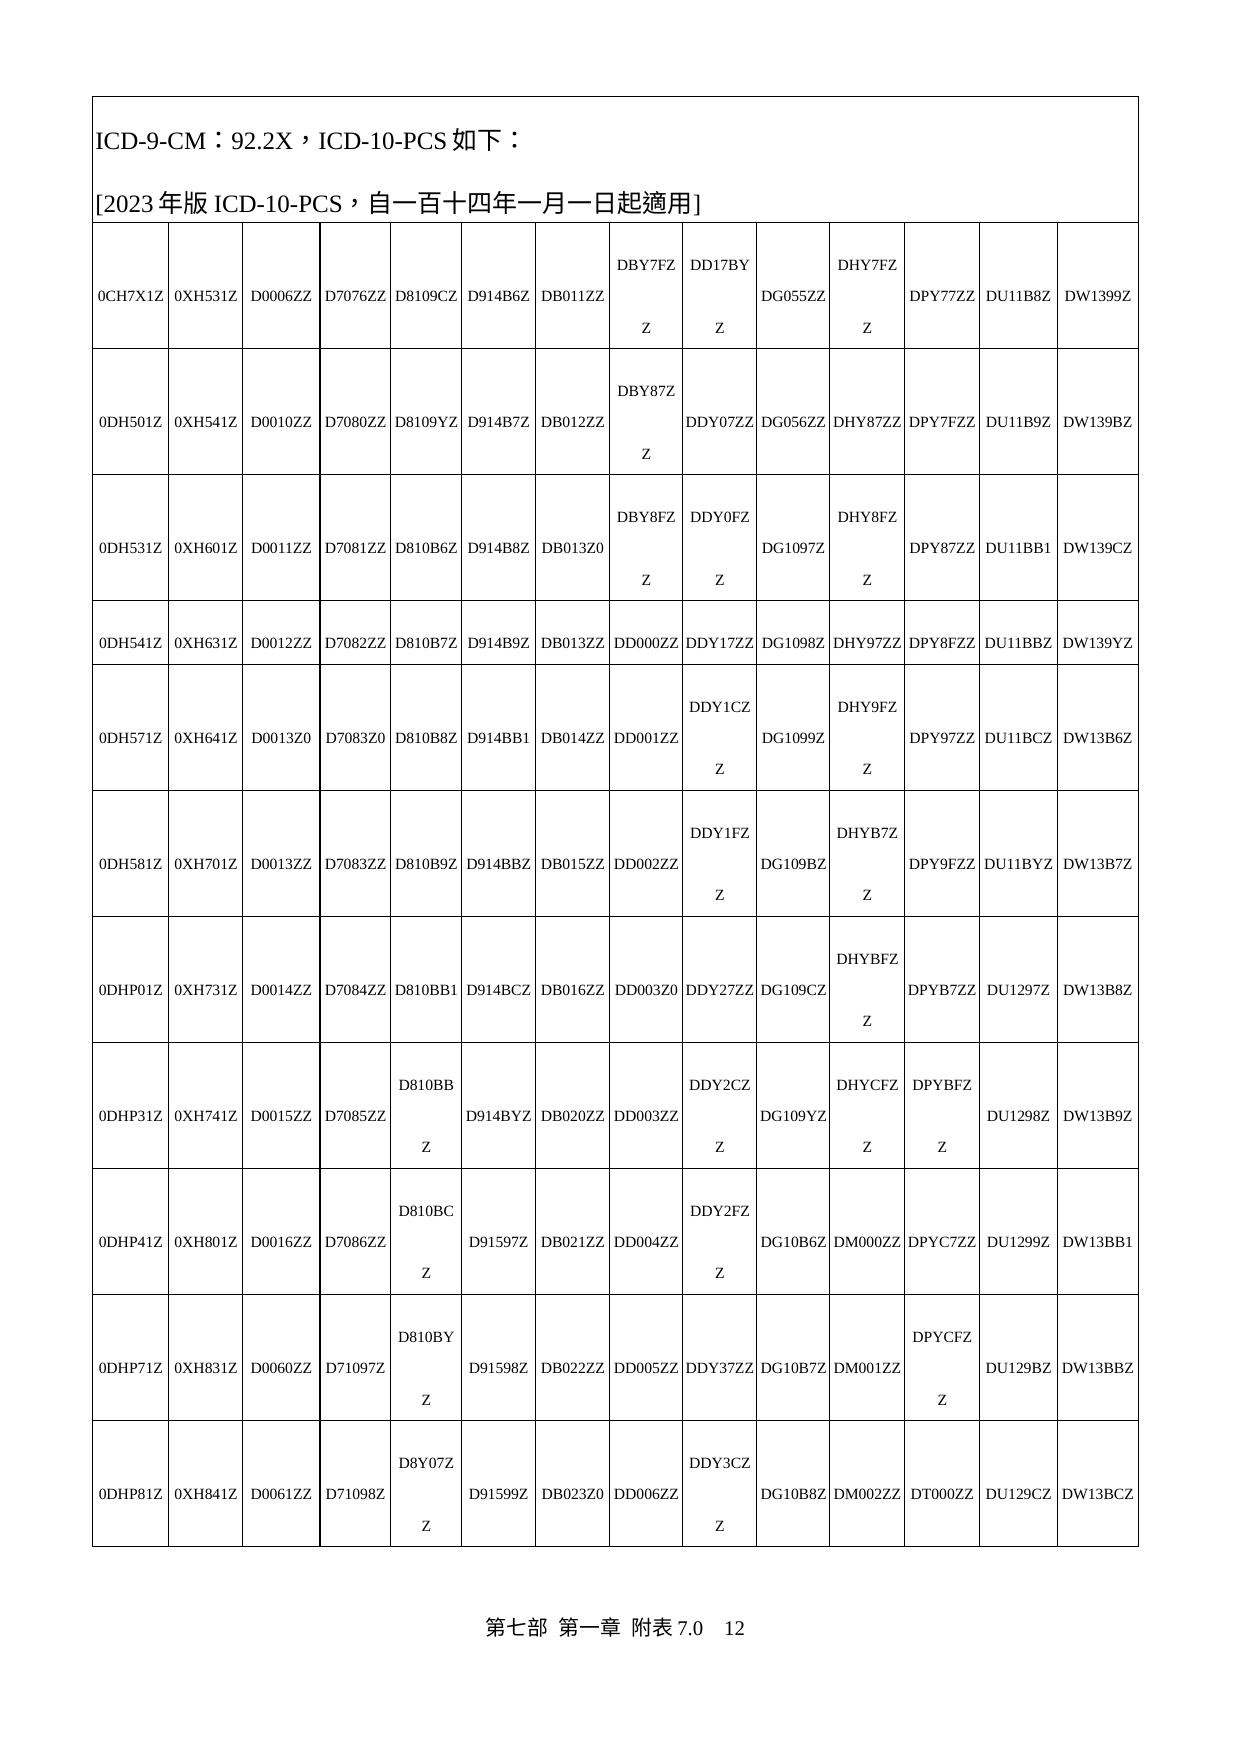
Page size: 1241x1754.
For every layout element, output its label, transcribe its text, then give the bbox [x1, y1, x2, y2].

table_cell DM000ZZ [830, 1169, 904, 1294]
table_cell D914BYZ [462, 1043, 535, 1168]
table_cell D8Y07ZZ [391, 1421, 461, 1546]
table_cell D810B6Z [391, 475, 461, 600]
table_cell 0XH841Z [169, 1421, 242, 1546]
table_cell DPY7FZZ [905, 349, 979, 474]
table_cell DG1097Z [757, 475, 829, 600]
table_cell DW139YZ [1058, 601, 1138, 664]
table_cell DB022ZZ [536, 1295, 609, 1420]
table_cell D914B9Z [462, 601, 535, 664]
table_cell DHY8FZZ [830, 475, 904, 600]
table_cell DU11BCZ [980, 665, 1057, 790]
table_cell D810BYZ [391, 1295, 461, 1420]
table_cell D810BCZ [391, 1169, 461, 1294]
table_cell 0DH571Z [93, 665, 168, 790]
table_cell DDY3CZZ [683, 1421, 756, 1546]
table_cell DM001ZZ [830, 1295, 904, 1420]
table_cell DU129CZ [980, 1421, 1057, 1546]
table_cell D810B9Z [391, 791, 461, 916]
table_cell D914B7Z [462, 349, 535, 474]
table_cell 0XH531Z [169, 223, 242, 348]
table_cell DU1297Z [980, 917, 1057, 1042]
table_cell DBY7FZZ [610, 223, 682, 348]
table_cell DU129BZ [980, 1295, 1057, 1420]
table_cell DD006ZZ [610, 1421, 682, 1546]
table_cell D7086ZZ [321, 1169, 390, 1294]
table_cell DHYB7ZZ [830, 791, 904, 916]
table_cell DW13BCZ [1058, 1421, 1138, 1546]
table_cell D0012ZZ [243, 601, 319, 664]
table_cell 0XH641Z [169, 665, 242, 790]
table_cell 0DHP01Z [93, 917, 168, 1042]
table_header ICD-9-CM：92.2X，ICD-10-PCS如下： [2023年版ICD-10-PCS，自一百十四年一月一日起適用] [93, 97, 1057, 222]
table_cell DW139CZ [1058, 475, 1138, 600]
table_cell 0DHP81Z [93, 1421, 168, 1546]
table_cell D914BCZ [462, 917, 535, 1042]
table_cell DU11BBZ [980, 601, 1057, 664]
table_cell DDY0FZZ [683, 475, 756, 600]
table_cell D0010ZZ [243, 349, 319, 474]
table_cell D0011ZZ [243, 475, 319, 600]
table_cell D7080ZZ [321, 349, 390, 474]
table_cell DD002ZZ [610, 791, 682, 916]
table_cell DB013ZZ [536, 601, 609, 664]
table_cell DD17BYZ [683, 223, 756, 348]
table_cell DM002ZZ [830, 1421, 904, 1546]
table_cell DW13BBZ [1058, 1295, 1138, 1420]
table_cell DB014ZZ [536, 665, 609, 790]
table_cell DW139BZ [1058, 349, 1138, 474]
table_cell DD004ZZ [610, 1169, 682, 1294]
table_cell DD000ZZ [610, 601, 682, 664]
table_cell DPY87ZZ [905, 475, 979, 600]
table_cell DD003Z0 [610, 917, 682, 1042]
table_cell D91598Z [462, 1295, 535, 1420]
table_cell DT000ZZ [905, 1421, 979, 1546]
table_cell D0060ZZ [243, 1295, 319, 1420]
table_cell DHY7FZZ [830, 223, 904, 348]
table_cell DPYC7ZZ [905, 1169, 979, 1294]
table_cell D810BB1 [391, 917, 461, 1042]
table_cell DHY87ZZ [830, 349, 904, 474]
table_header [1057, 97, 1138, 222]
table_cell D7083Z0 [321, 665, 390, 790]
table_cell D0015ZZ [243, 1043, 319, 1168]
table_cell DD003ZZ [610, 1043, 682, 1168]
table_cell DPY77ZZ [905, 223, 979, 348]
table_cell DU11B9Z [980, 349, 1057, 474]
table_cell DD001ZZ [610, 665, 682, 790]
table_cell DW1399Z [1058, 223, 1138, 348]
table_cell D914BB1 [462, 665, 535, 790]
table_cell D7085ZZ [321, 1043, 390, 1168]
table_cell DW13B7Z [1058, 791, 1138, 916]
table_cell 0DHP41Z [93, 1169, 168, 1294]
table_cell DHYCFZZ [830, 1043, 904, 1168]
table_cell D914BBZ [462, 791, 535, 916]
table_cell 0XH831Z [169, 1295, 242, 1420]
table_cell DB021ZZ [536, 1169, 609, 1294]
table_cell D810B7Z [391, 601, 461, 664]
table_cell DG109CZ [757, 917, 829, 1042]
table_cell DW13B8Z [1058, 917, 1138, 1042]
table_cell D0014ZZ [243, 917, 319, 1042]
table_cell DDY17ZZ [683, 601, 756, 664]
table_cell DD005ZZ [610, 1295, 682, 1420]
table_cell DBY8FZZ [610, 475, 682, 600]
table_cell 0XH701Z [169, 791, 242, 916]
table_cell DW13B9Z [1058, 1043, 1138, 1168]
table_cell 0DHP71Z [93, 1295, 168, 1420]
table_cell DPY9FZZ [905, 791, 979, 916]
table_cell DBY87ZZ [610, 349, 682, 474]
table_cell D8109YZ [391, 349, 461, 474]
table_cell 0DH501Z [93, 349, 168, 474]
table_cell D914B6Z [462, 223, 535, 348]
table_cell DHY9FZZ [830, 665, 904, 790]
table_cell D7082ZZ [321, 601, 390, 664]
table_cell DU1298Z [980, 1043, 1057, 1168]
table_cell 0DH581Z [93, 791, 168, 916]
table_cell DHYBFZZ [830, 917, 904, 1042]
table_cell D810B8Z [391, 665, 461, 790]
table_cell 0XH631Z [169, 601, 242, 664]
table_cell D810BBZ [391, 1043, 461, 1168]
table_cell 0DH531Z [93, 475, 168, 600]
table_cell DG10B7Z [757, 1295, 829, 1420]
table_cell DB016ZZ [536, 917, 609, 1042]
table_cell D7081ZZ [321, 475, 390, 600]
table_cell DDY1FZZ [683, 791, 756, 916]
table_cell DG055ZZ [757, 223, 829, 348]
table_cell DW13B6Z [1058, 665, 1138, 790]
table_cell 0XH601Z [169, 475, 242, 600]
table_cell DPY8FZZ [905, 601, 979, 664]
table_cell DG10B6Z [757, 1169, 829, 1294]
table_cell D91599Z [462, 1421, 535, 1546]
table_cell DPYCFZZ [905, 1295, 979, 1420]
table_cell DU11BB1 [980, 475, 1057, 600]
table_cell DB023Z0 [536, 1421, 609, 1546]
table_cell DDY27ZZ [683, 917, 756, 1042]
table_cell DB015ZZ [536, 791, 609, 916]
table_cell D0006ZZ [243, 223, 319, 348]
table_cell DG056ZZ [757, 349, 829, 474]
table_cell D0013Z0 [243, 665, 319, 790]
table_cell DB011ZZ [536, 223, 609, 348]
table_cell 0CH7X1Z [93, 223, 168, 348]
table_cell DPYBFZZ [905, 1043, 979, 1168]
table_cell D7084ZZ [321, 917, 390, 1042]
table_cell DB020ZZ [536, 1043, 609, 1168]
table_cell DG109YZ [757, 1043, 829, 1168]
table_cell DU11B8Z [980, 223, 1057, 348]
table_cell DG109BZ [757, 791, 829, 916]
table_cell DB013Z0 [536, 475, 609, 600]
table_cell D8109CZ [391, 223, 461, 348]
table_cell D0013ZZ [243, 791, 319, 916]
table_cell D0061ZZ [243, 1421, 319, 1546]
table_cell DU11BYZ [980, 791, 1057, 916]
table_cell DDY37ZZ [683, 1295, 756, 1420]
table_cell 0XH741Z [169, 1043, 242, 1168]
table_cell DDY2FZZ [683, 1169, 756, 1294]
table_cell D71098Z [321, 1421, 390, 1546]
table_cell DB012ZZ [536, 349, 609, 474]
table_cell D7083ZZ [321, 791, 390, 916]
table_cell DW13BB1 [1058, 1169, 1138, 1294]
table_cell D0016ZZ [243, 1169, 319, 1294]
table_cell DDY1CZZ [683, 665, 756, 790]
table_cell DPY97ZZ [905, 665, 979, 790]
table_cell DHY97ZZ [830, 601, 904, 664]
table_cell D7076ZZ [321, 223, 390, 348]
table_cell D914B8Z [462, 475, 535, 600]
table_cell DG10B8Z [757, 1421, 829, 1546]
table_cell D91597Z [462, 1169, 535, 1294]
table_cell DU1299Z [980, 1169, 1057, 1294]
table_cell 0XH731Z [169, 917, 242, 1042]
table_cell DPYB7ZZ [905, 917, 979, 1042]
table_cell 0XH801Z [169, 1169, 242, 1294]
table_cell 0DHP31Z [93, 1043, 168, 1168]
table_cell D71097Z [321, 1295, 390, 1420]
table_cell DG1099Z [757, 665, 829, 790]
table_cell DDY07ZZ [683, 349, 756, 474]
table_cell 0XH541Z [169, 349, 242, 474]
table_cell DDY2CZZ [683, 1043, 756, 1168]
table_cell DG1098Z [757, 601, 829, 664]
table_cell 0DH541Z [93, 601, 168, 664]
